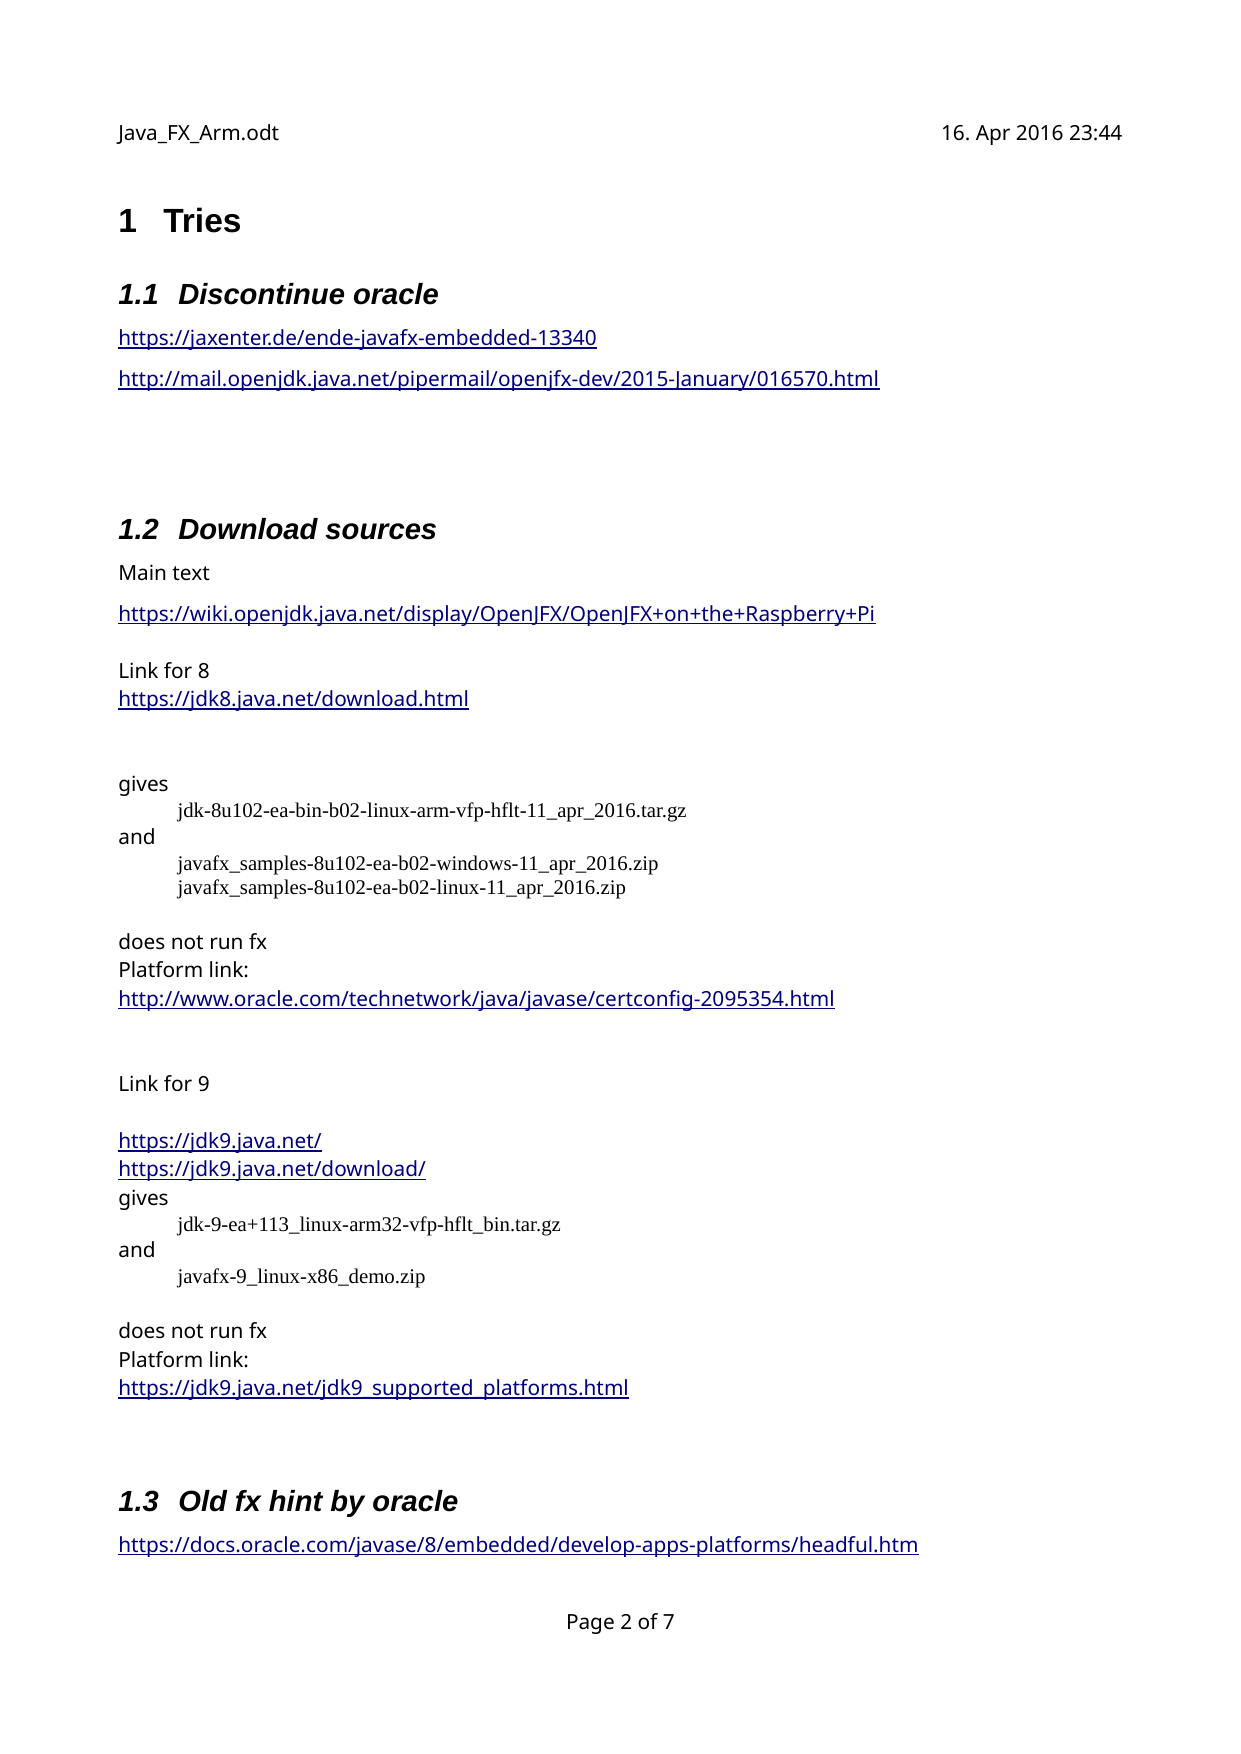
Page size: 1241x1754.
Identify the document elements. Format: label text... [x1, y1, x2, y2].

text https://wiki.openjdk.java.net/display/OpenJFX/OpenJFX+on+the+Raspberry+Pi [118, 599, 1122, 627]
text gives [118, 769, 1122, 798]
subtitle Tries [118, 201, 1122, 240]
text http://mail.openjdk.java.net/pipermail/openjfx-dev/2015-January/016570.html [118, 364, 1122, 393]
text Main text [118, 558, 1122, 586]
subtitle Discontinue oracle [118, 277, 1122, 311]
text javafx-9_linux-x86_demo.zip [177, 1264, 1122, 1288]
text https://docs.oracle.com/javase/8/embedded/develop-apps-platforms/headful.htm [118, 1530, 1122, 1558]
subtitle Old fx hint by oracle [118, 1484, 1122, 1517]
text https://jdk9.java.net/ [118, 1126, 1122, 1154]
text https://jdk9.java.net/download/ [118, 1154, 1122, 1183]
text https://jdk8.java.net/download.html [118, 684, 1122, 713]
text jdk-8u102-ea-bin-b02-linux-arm-vfp-hflt-11_apr_2016.tar.gz [177, 798, 1122, 822]
text javafx_samples-8u102-ea-b02-linux-11_apr_2016.zip [177, 874, 1122, 899]
text Platform link: [118, 956, 1122, 984]
text https://jdk9.java.net/jdk9_supported_platforms.html [118, 1373, 1122, 1402]
text does not run fx [118, 1316, 1122, 1345]
text Platform link: [118, 1345, 1122, 1373]
text jdk-9-ea+113_linux-arm32-vfp-hflt_bin.tar.gz [177, 1211, 1122, 1236]
text http://www.oracle.com/technetwork/java/javase/certconfig-2095354.html [118, 984, 1122, 1012]
text Link for 8 [118, 656, 1122, 684]
text does not run fx [118, 927, 1122, 956]
subtitle Download sources [118, 512, 1122, 546]
text and [118, 822, 1122, 851]
text Link for 9 [118, 1069, 1122, 1098]
text https://jaxenter.de/ende-javafx-embedded-13340 [118, 323, 1122, 352]
text and [118, 1236, 1122, 1264]
text javafx_samples-8u102-ea-b02-windows-11_apr_2016.zip [177, 851, 1122, 874]
text gives [118, 1183, 1122, 1211]
